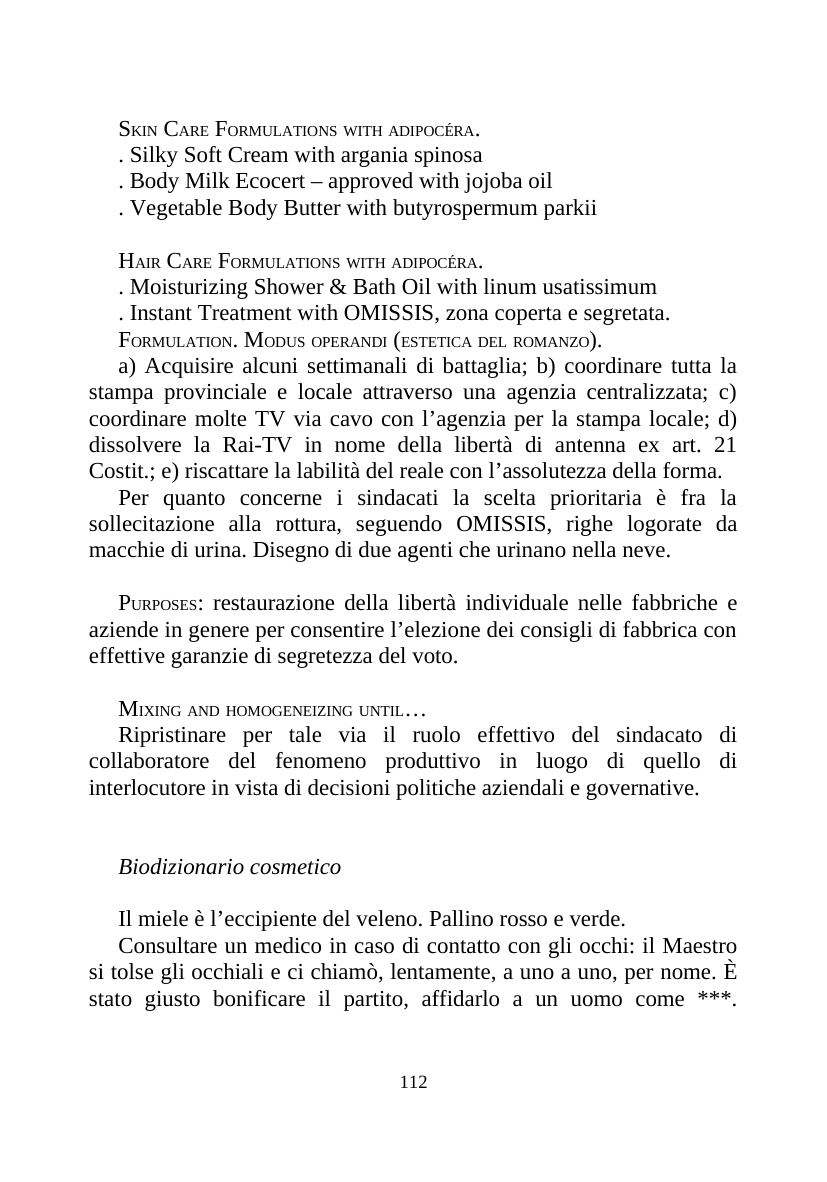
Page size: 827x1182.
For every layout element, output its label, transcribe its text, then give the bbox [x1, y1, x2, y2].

text Consultare un medico in caso di contatto con gli occhi: il Maestro si tolse gli occhiali e ci chiamò, lentamente, a uno a uno, per nome. È stato giusto bonificare il partito, affidarlo a un uomo come ***. [89, 932, 738, 1011]
text Ripristinare per tale via il ruolo effettivo del sindacato di collaboratore del fenomeno produttivo in luogo di quello di interlocutore in vista di decisioni politiche aziendali e governative. [89, 721, 738, 800]
text . Silky Soft Cream with argania spinosa [89, 141, 738, 168]
text . Moisturizing Shower & Bath Oil with linum usatissimum [89, 273, 738, 299]
text . Body Milk Ecocert ‒ approved with jojoba oil [89, 168, 738, 194]
text a) Acquisire alcuni settimanali di battaglia; b) coordinare tutta la stampa provinciale e locale attraverso una agenzia centralizzata; c) coordinare molte TV via cavo con l’agenzia per la stampa locale; d) dissolvere la Rai-TV in nome della libertà di antenna ex art. 21 Costit.; e) riscattare la labilità del reale con l’assolutezza della forma. [89, 352, 738, 484]
text Formulation. Modus operandi (estetica del romanzo). [89, 326, 738, 352]
text Purposes: restaurazione della libertà individuale nelle fabbriche e aziende in genere per consentire l’elezione dei consigli di fabbrica con effettive garanzie di segretezza del voto. [89, 589, 738, 668]
text Biodizionario cosmetico [89, 853, 738, 879]
text Il miele è l’eccipiente del veleno. Pallino rosso e verde. [89, 906, 738, 932]
text Skin Care Formulations with adipocéra. [89, 115, 738, 141]
text Mixing and homogeneizing until… [89, 695, 738, 721]
text . Instant Treatment with OMISSIS, zona coperta e segretata. [89, 299, 738, 326]
text . Vegetable Body Butter with butyrospermum parkii [89, 194, 738, 220]
text Per quanto concerne i sindacati la scelta prioritaria è fra la sollecitazione alla rottura, seguendo OMISSIS, righe logorate da macchie di urina. Disegno di due agenti che urinano nella neve. [89, 484, 738, 563]
text Hair Care Formulations with adipocéra. [89, 247, 738, 273]
